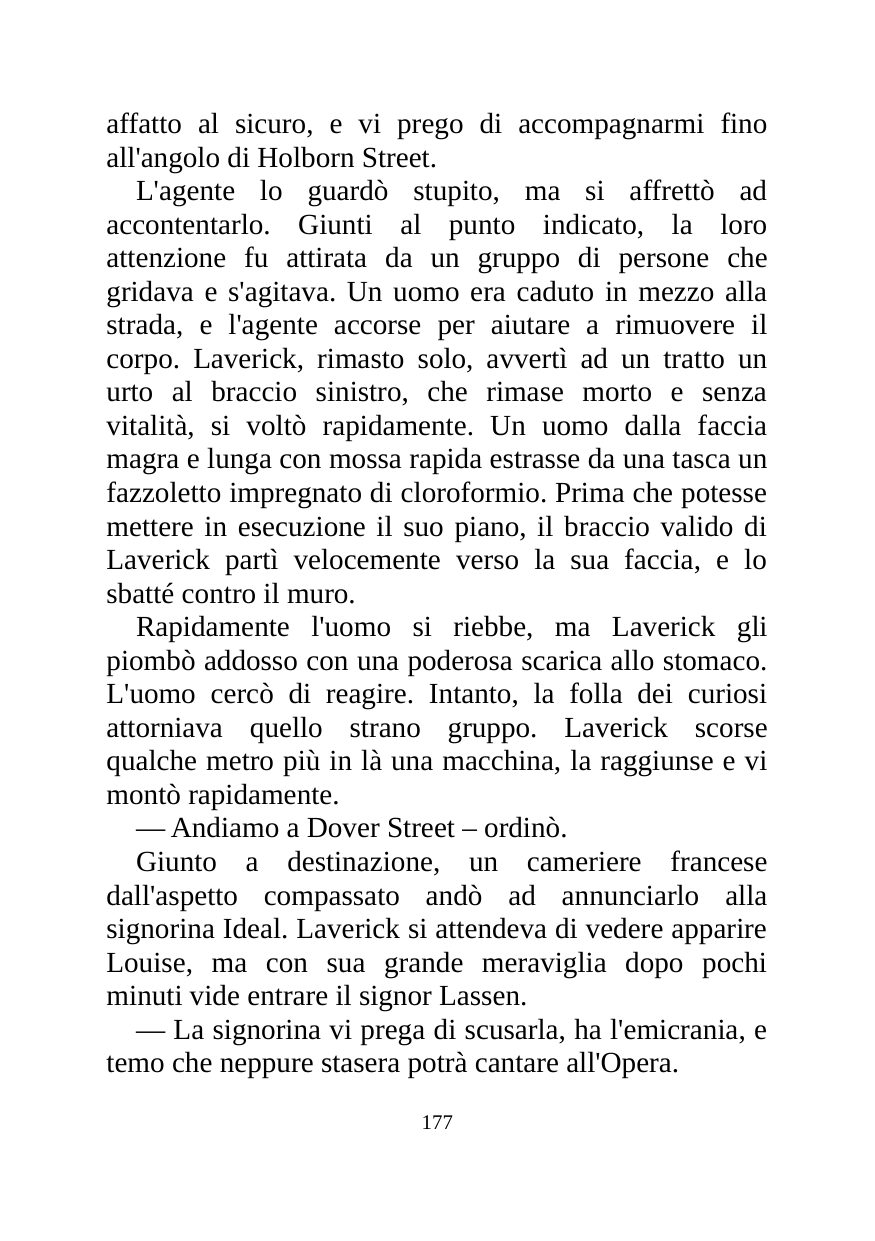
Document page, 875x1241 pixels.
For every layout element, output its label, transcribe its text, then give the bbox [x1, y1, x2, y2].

text — La signorina vi prega di scusarla, ha l'emicrania, e temo che neppure stasera potrà cantare all'Opera. [106, 1012, 768, 1079]
text L'agente lo guardò stupito, ma si affrettò ad accontentarlo. Giunti al punto indicato, la loro attenzione fu attirata da un gruppo di persone che gridava e s'agitava. Un uomo era caduto in mezzo alla strada, e l'agente accorse per aiutare a rimuovere il corpo. Laverick, rimasto solo, avvertì ad un tratto un urto al braccio sinistro, che rimase morto e senza vitalità, si voltò rapidamente. Un uomo dalla faccia magra e lunga con mossa rapida estrasse da una tasca un fazzoletto impregnato di cloroformio. Prima che potesse mettere in esecuzione il suo piano, il braccio valido di Laverick partì velocemente verso la sua faccia, e lo sbatté contro il muro. [106, 173, 768, 609]
text Rapidamente l'uomo si riebbe, ma Laverick gli piombò addosso con una poderosa scarica allo stomaco. L'uomo cercò di reagire. Intanto, la folla dei curiosi attorniava quello strano gruppo. Laverick scorse qualche metro più in là una macchina, la raggiunse e vi montò rapidamente. [106, 609, 768, 811]
text affatto al sicuro, e vi prego di accompagnarmi fino all'angolo di Holborn Street. [106, 106, 768, 173]
text Giunto a destinazione, un cameriere francese dall'aspetto compassato andò ad annunciarlo alla signorina Ideal. Laverick si attendeva di vedere apparire Louise, ma con sua grande meraviglia dopo pochi minuti vide entrare il signor Lassen. [106, 844, 768, 1012]
text — Andiamo a Dover Street – ordinò. [106, 811, 768, 844]
